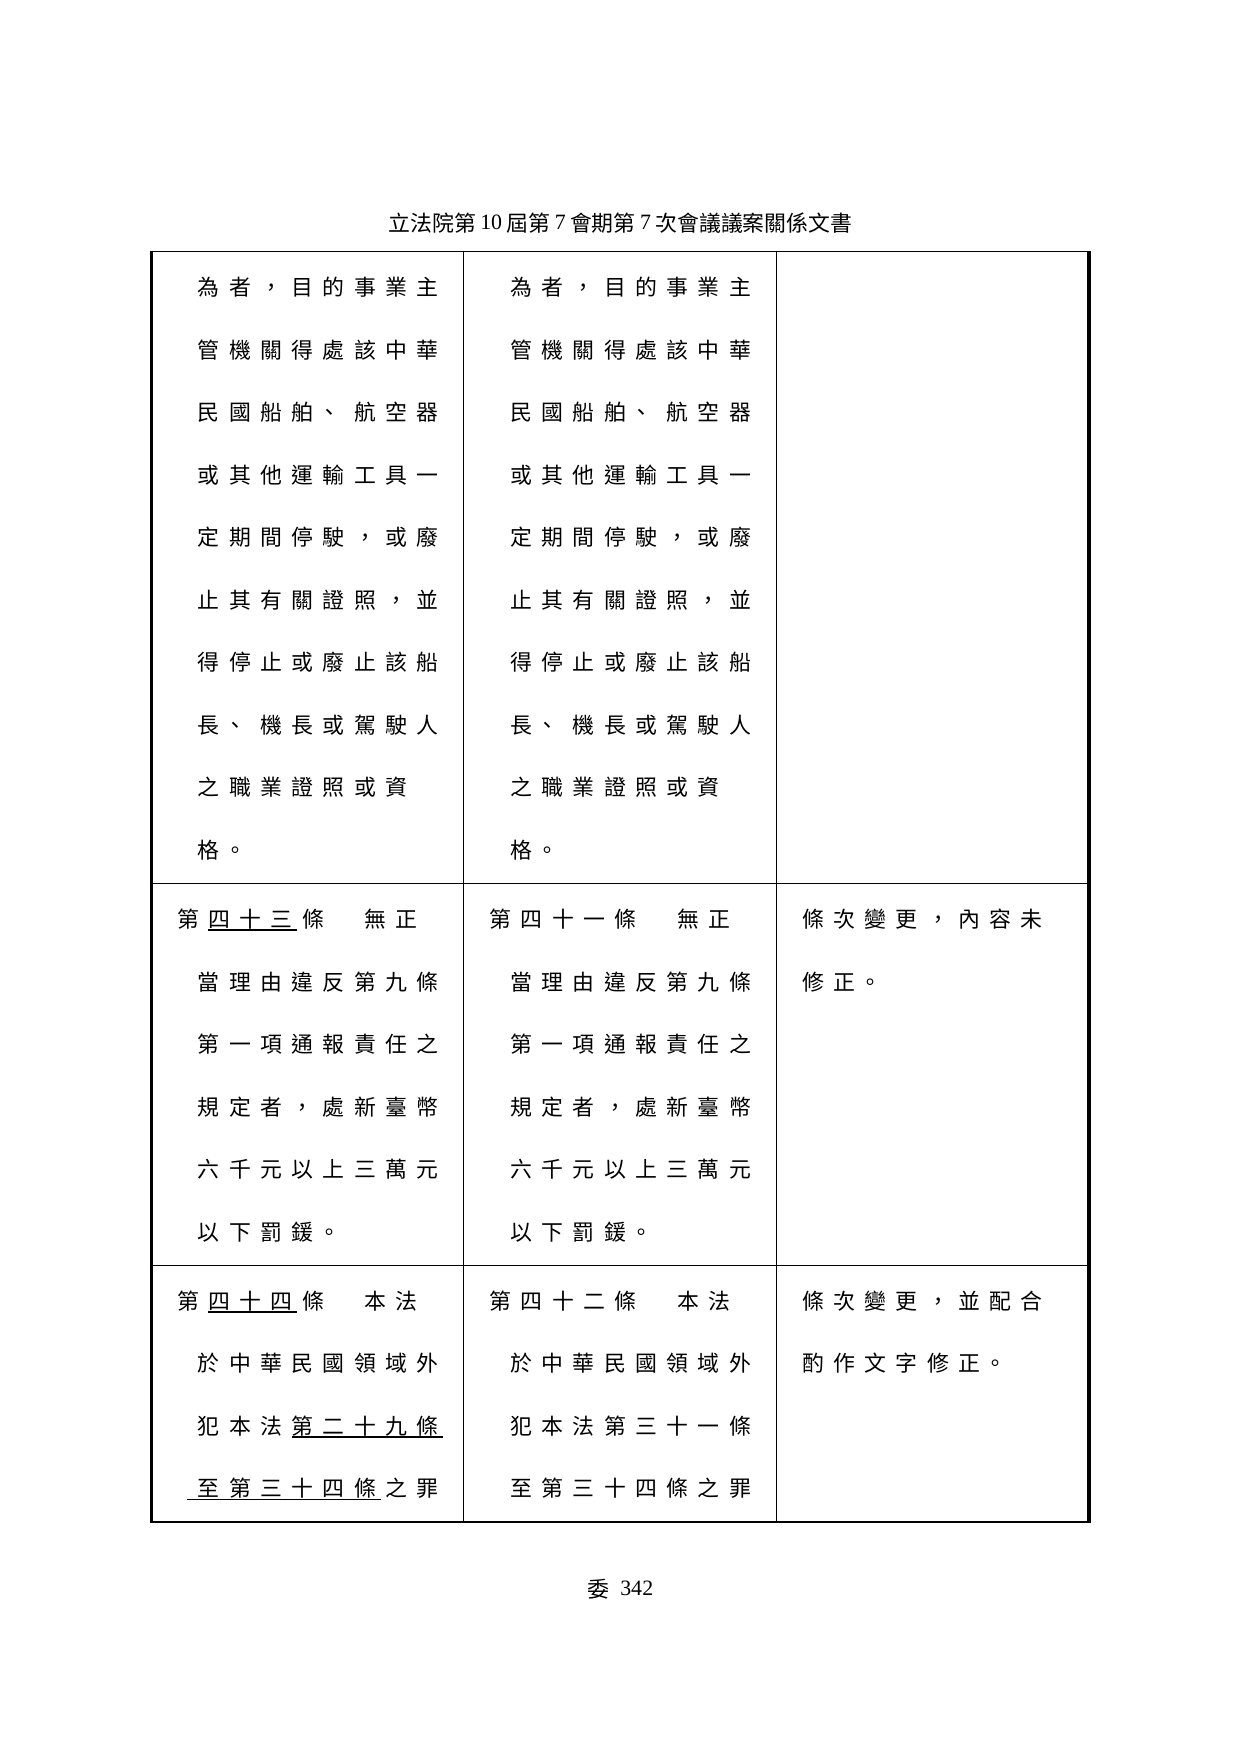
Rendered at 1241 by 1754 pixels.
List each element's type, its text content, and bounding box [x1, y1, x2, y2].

table_cell 第四十四條 本法於中華民國領域外犯本法第二十九條至第三十四條之罪 [153, 1266, 463, 1521]
table_cell 為者，目的事業主管機關得處該中華民國船舶、航空器或其他運輸工具一定期間停駛，或廢止其有關證照，並得停止或廢止該船長、機長或駕駛人之職業證照或資格。 [153, 252, 463, 883]
table_cell [777, 252, 1087, 883]
table_cell 條次變更，並配合酌作文字修正。 [777, 1266, 1087, 1521]
table_cell 第四十三條 無正當理由違反第九條第一項通報責任之規定者，處新臺幣六千元以上三萬元以下罰鍰。 [153, 884, 463, 1264]
table_cell 第四十二條 本法於中華民國領域外犯本法第三十一條至第三十四條之罪 [464, 1266, 776, 1521]
table_cell 第四十一條 無正當理由違反第九條第一項通報責任之規定者，處新臺幣六千元以上三萬元以下罰鍰。 [464, 884, 776, 1264]
table_cell 條次變更，內容未修正。 [777, 884, 1087, 1264]
table_cell 為者，目的事業主管機關得處該中華民國船舶、航空器或其他運輸工具一定期間停駛，或廢止其有關證照，並得停止或廢止該船長、機長或駕駛人之職業證照或資格。 [464, 252, 776, 883]
